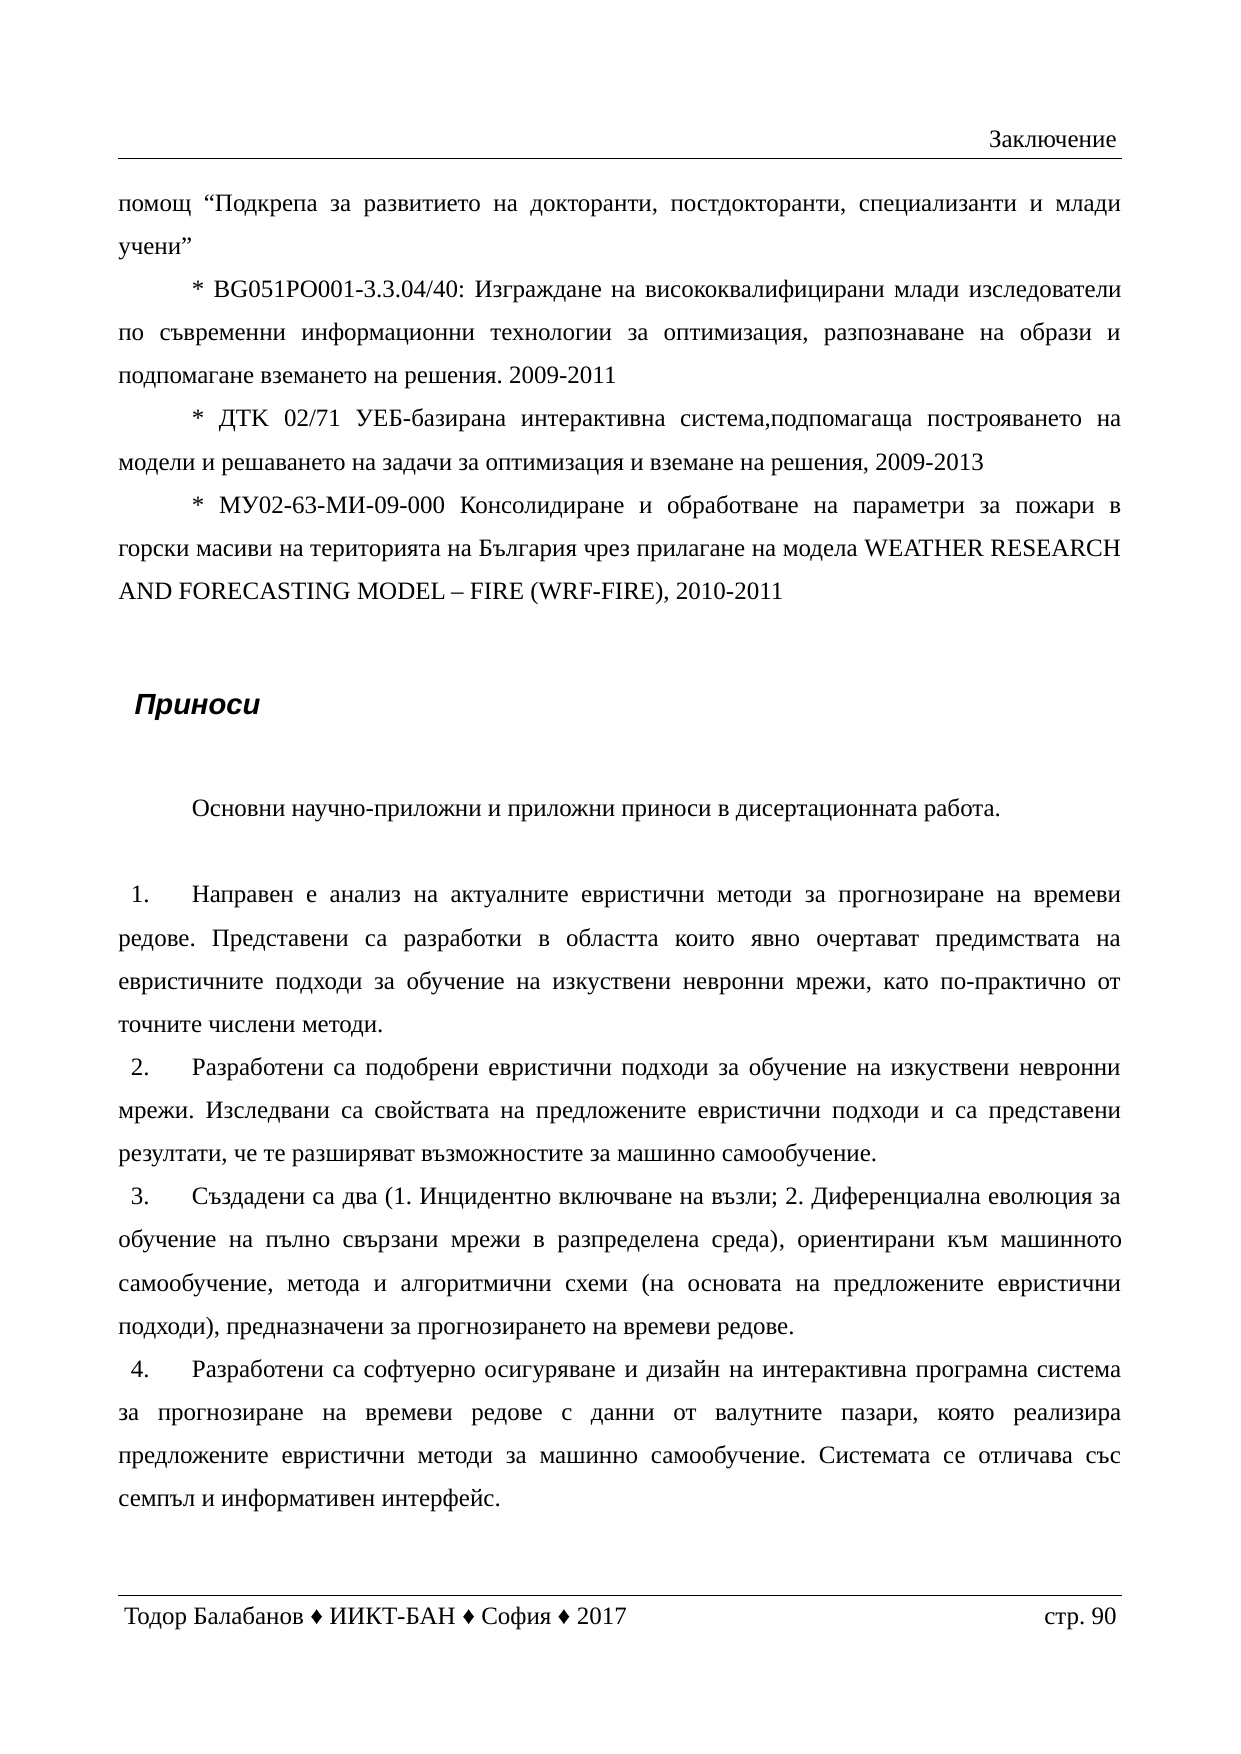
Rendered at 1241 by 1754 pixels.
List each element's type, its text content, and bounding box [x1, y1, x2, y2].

text 3. Създадени са два (1. Инцидентно включване на възли; 2. Диференциална еволюция за обучение на пълно свързани мрежи в разпределена среда), ориентирани към машинното самообучение, метода и алгоритмични схеми (на основата на предложените евристични подходи), предназначени за прогнозирането на времеви редове. [118, 1181, 1122, 1339]
text помощ “Подкрепа за развитието на докторанти, постдокторанти, специализанти и млади учени” [118, 188, 1122, 260]
text 1. Направен е анализ на актуалните евристични методи за прогнозиране на времеви редове. Представени са разработки в областта които явно очертават предимствата на евристичните подходи за обучение на изкуствени невронни мрежи, като по-практично от точните числени методи. [118, 879, 1122, 1038]
subtitle Приноси [118, 687, 1122, 721]
text * ДTK 02/71 УЕБ-базирана интерактивна система,подпомагаща построяването на модели и решаването на задачи за оптимизация и вземане на решения, 2009-2013 [118, 403, 1122, 475]
text 2. Разработени са подобрени евристични подходи за обучение на изкуствени невронни мрежи. Изследвани са свойствата на предложените евристични подходи и са представени резултати, че те разширяват възможностите за машинно самообучение. [118, 1052, 1122, 1167]
text Основни научно-приложни и приложни приноси в дисертационната работа. [118, 793, 1122, 822]
text 4. Разработени са софтуерно осигуряване и дизайн на интерактивна програмна система за прогнозиране на времеви редове с данни от валутните пазари, която реализира предложените евристични методи за машинно самообучение. Системата се отличава със семпъл и информативен интерфейс. [118, 1354, 1122, 1512]
text * МУ02-63-МИ-09-000 Консолидиране и обработване на параметри за пожари в горски масиви на територията на България чрез прилагане на модела WEATHER RESEARCH AND FORECASTING MODEL – FIRE (WRF-FIRE), 2010-2011 [118, 490, 1122, 605]
text * BG051PO001-3.3.04/40: Изграждане на висококвалифицирани млади изследователи по съвременни информационни технологии за оптимизация, разпознаване на образи и подпомагане вземането на решения. 2009-2011 [118, 274, 1122, 389]
